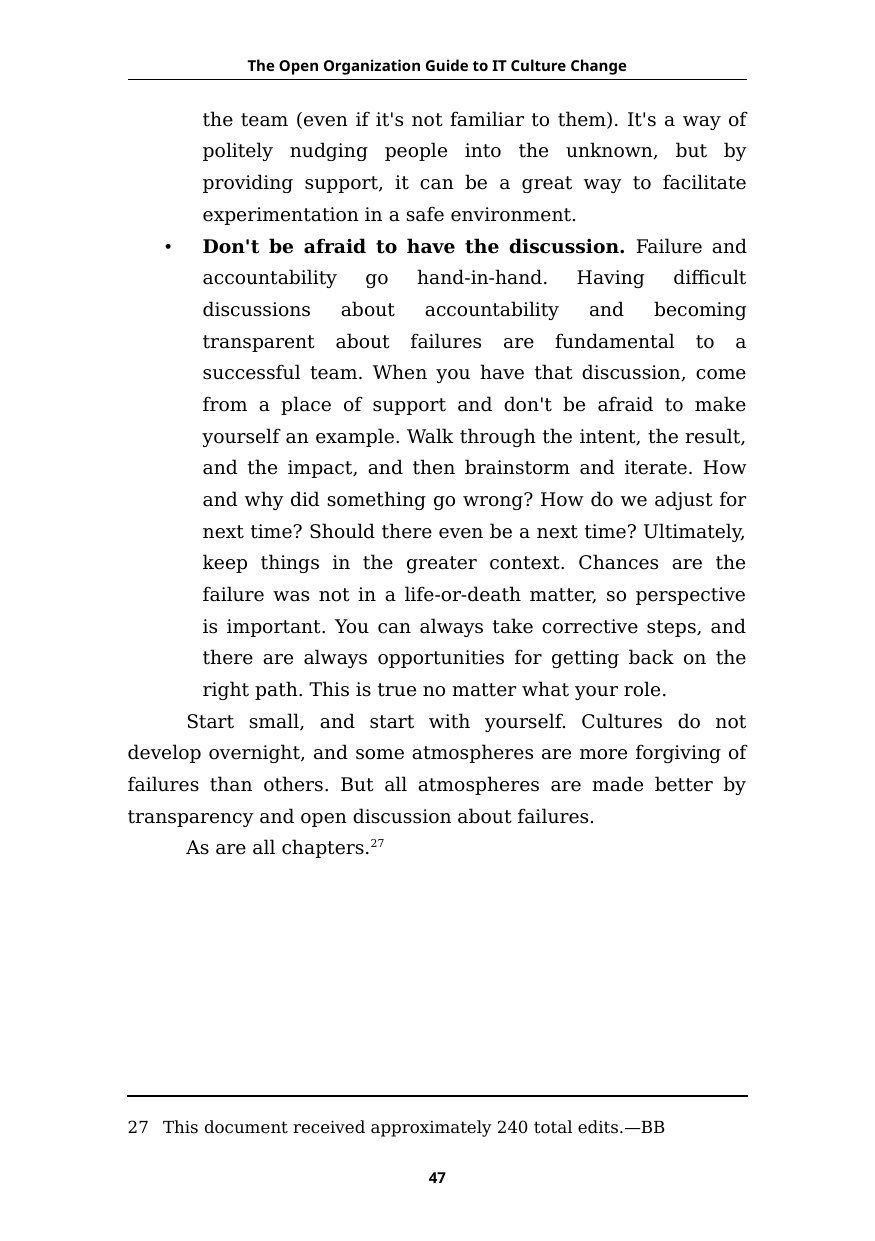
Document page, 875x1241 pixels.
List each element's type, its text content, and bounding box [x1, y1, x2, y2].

text Start small, and start with yourself. Cultures do not develop overnight, and some atmospheres are more forgiving of failures than others. But all atmospheres are made better by transparency and open discussion about failures. [127, 711, 747, 827]
list the team (even if it's not familiar to them). It's a way of politely nudging people into the unknown, but by providing support, it can be a great way to facilitate experimentation in a safe environment. [165, 109, 747, 226]
text This document received approximately 240 total edits.—BB [127, 1118, 747, 1138]
list Don't be afraid to have the discussion. Failure and accountability go hand-in-hand. Having difficult discussions about accountability and becoming transparent about failures are fundamental to a successful team. When you have that discussion, come from a place of support and don't be afraid to make yourself an example. Walk through the intent, the result, and the impact, and then brainstorm and iterate. How and why did something go wrong? How do we adjust for next time? Should there even be a next time? Ultimately, keep things in the greater context. Chances are the failure was not in a life-or-death matter, so perspective is important. You can always take corrective steps, and there are always opportunities for getting back on the right path. This is true no matter what your role. [165, 235, 747, 701]
text As are all chapters. [127, 837, 747, 859]
